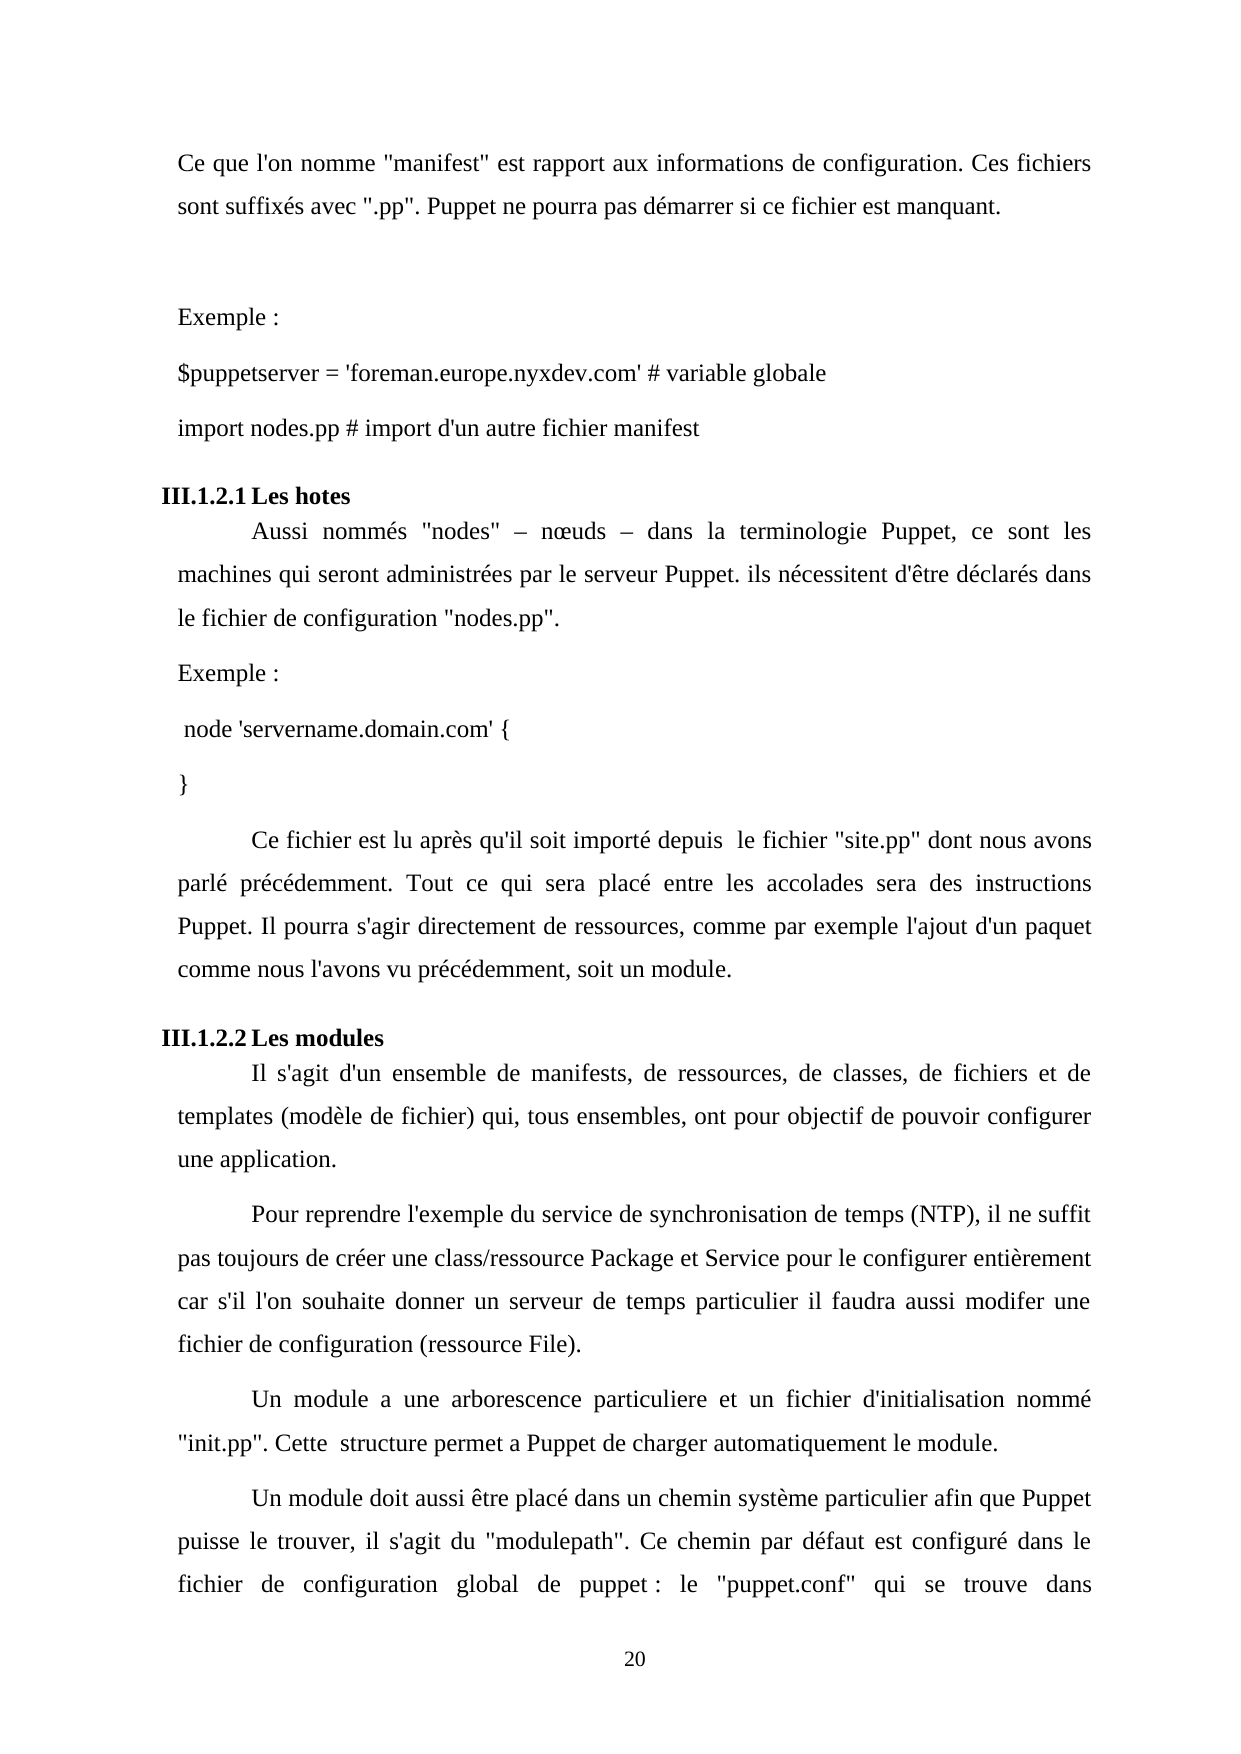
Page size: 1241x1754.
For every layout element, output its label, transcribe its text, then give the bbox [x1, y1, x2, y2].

text Exemple : [177, 658, 1092, 687]
text import nodes.pp # import d'un autre fichier manifest [177, 413, 1092, 442]
text } [177, 769, 1092, 798]
subtitle Les modules [161, 1023, 1092, 1051]
text Un module a une arborescence particuliere et un fichier d'initialisation nommé "init.pp". Cette structure permet a Puppet de charger automatiquement le module. [177, 1384, 1092, 1456]
text Un module doit aussi être placé dans un chemin système particulier afin que Puppet puisse le trouver, il s'agit du "modulepath". Ce chemin par défaut est configuré dans le fichier de configuration global de puppet : le "puppet.conf" qui se trouve dans [177, 1483, 1092, 1598]
text Ce que l'on nomme "manifest" est rapport aux informations de configuration. Ces fichiers sont suffixés avec ".pp". Puppet ne pourra pas démarrer si ce fichier est manquant. [177, 148, 1092, 219]
text Il s'agit d'un ensemble de manifests, de ressources, de classes, de fichiers et de templates (modèle de fichier) qui, tous ensembles, ont pour objectif de pouvoir configurer une application. [177, 1058, 1092, 1173]
text Ce fichier est lu après qu'il soit importé depuis le fichier "site.pp" dont nous avons parlé précédemment. Tout ce qui sera placé entre les accolades sera des instructions Puppet. Il pourra s'agir directement de ressources, comme par exemple l'ajout d'un paquet comme nous l'avons vu précédemment, soit un module. [177, 825, 1092, 983]
text Exemple : [177, 302, 1092, 331]
text $puppetserver = 'foreman.europe.nyxdev.com' # variable globale [177, 358, 1092, 386]
text Aussi nommés "nodes" – nœuds – dans la terminologie Puppet, ce sont les machines qui seront administrées par le serveur Puppet. ils nécessitent d'être déclarés dans le fichier de configuration "nodes.pp". [177, 516, 1092, 631]
subtitle Les hotes [161, 481, 1092, 510]
text node 'servername.domain.com' { [177, 714, 1092, 743]
text Pour reprendre l'exemple du service de synchronisation de temps (NTP), il ne suffit pas toujours de créer une class/ressource Package et Service pour le configurer entièrement car s'il l'on souhaite donner un serveur de temps particulier il faudra aussi modifer une fichier de configuration (ressource File). [177, 1199, 1092, 1358]
